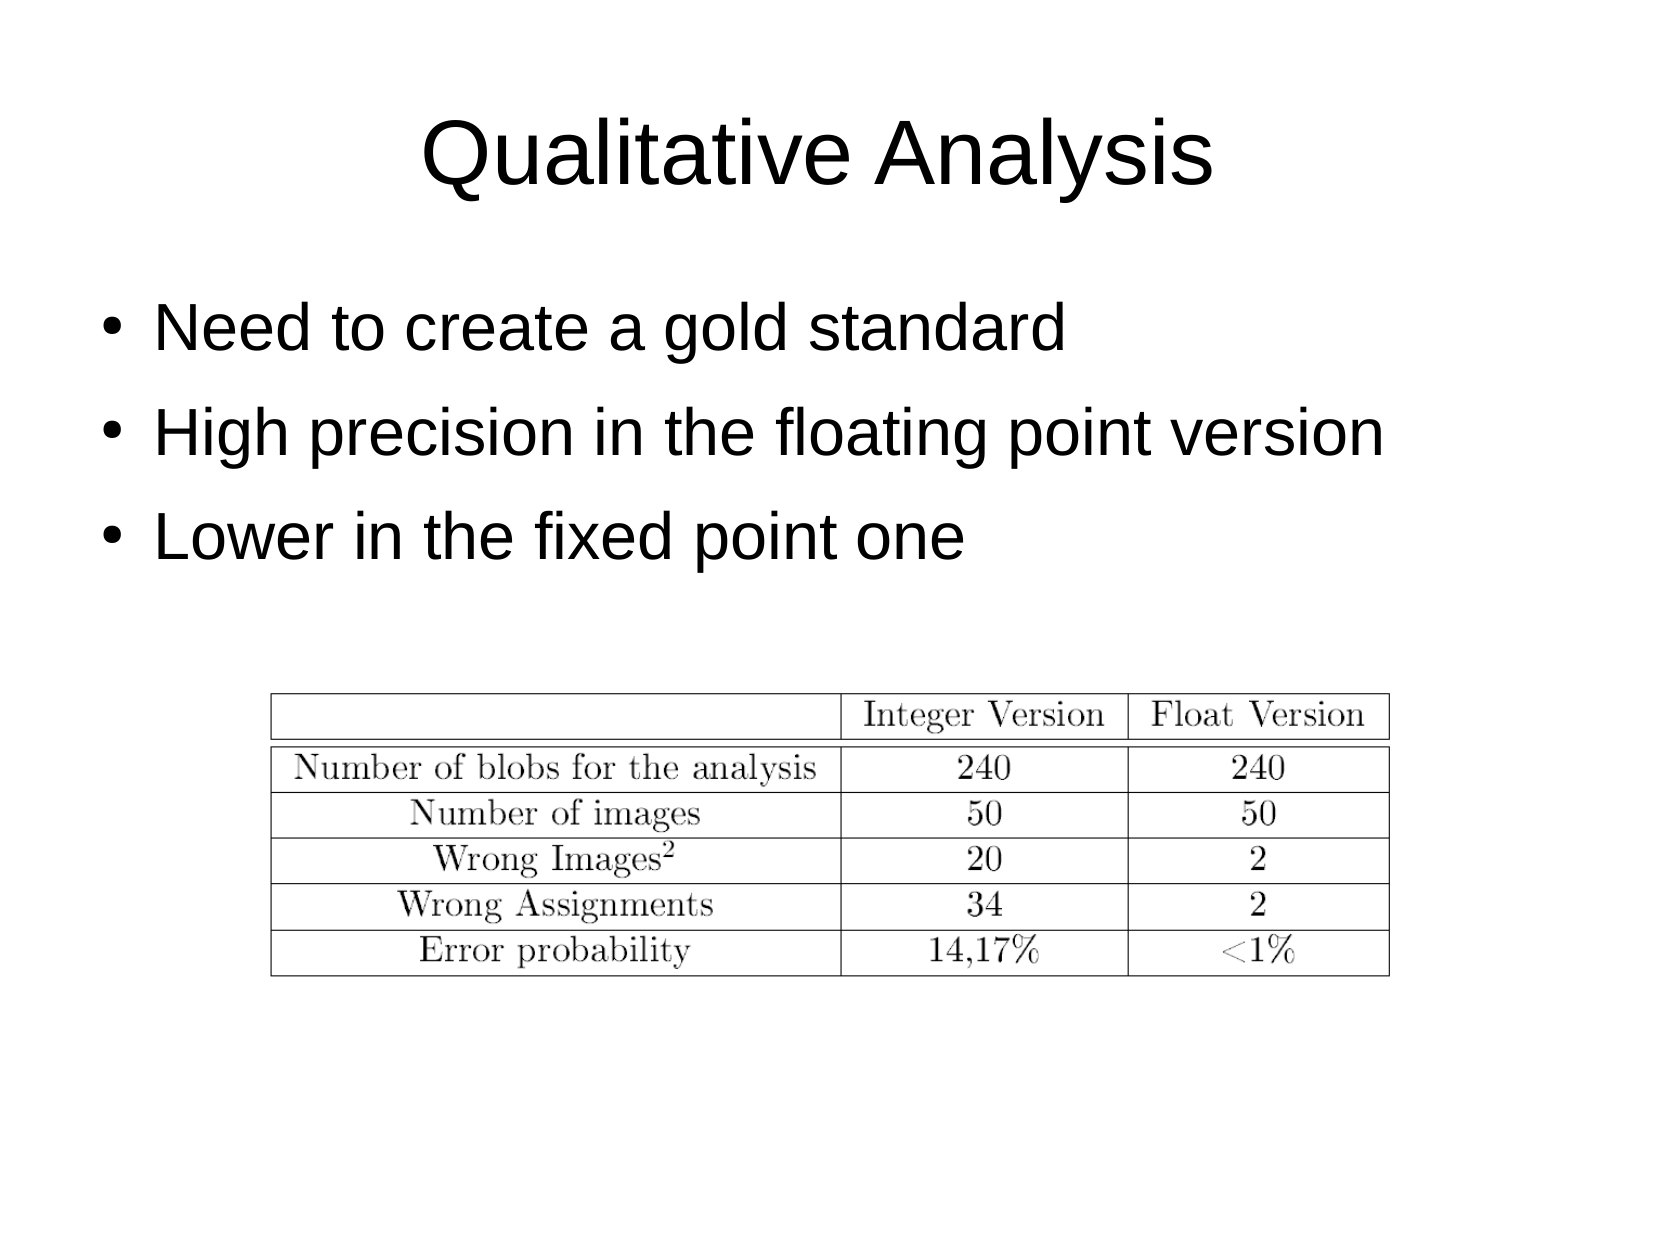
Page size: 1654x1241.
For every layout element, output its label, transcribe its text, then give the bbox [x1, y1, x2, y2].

picture [250, 665, 1404, 1009]
list Need to create a gold standard High precision in the floating point version Lower in the fixed point one [82, 290, 1571, 634]
title Qualitative Analysis [82, 49, 1571, 257]
